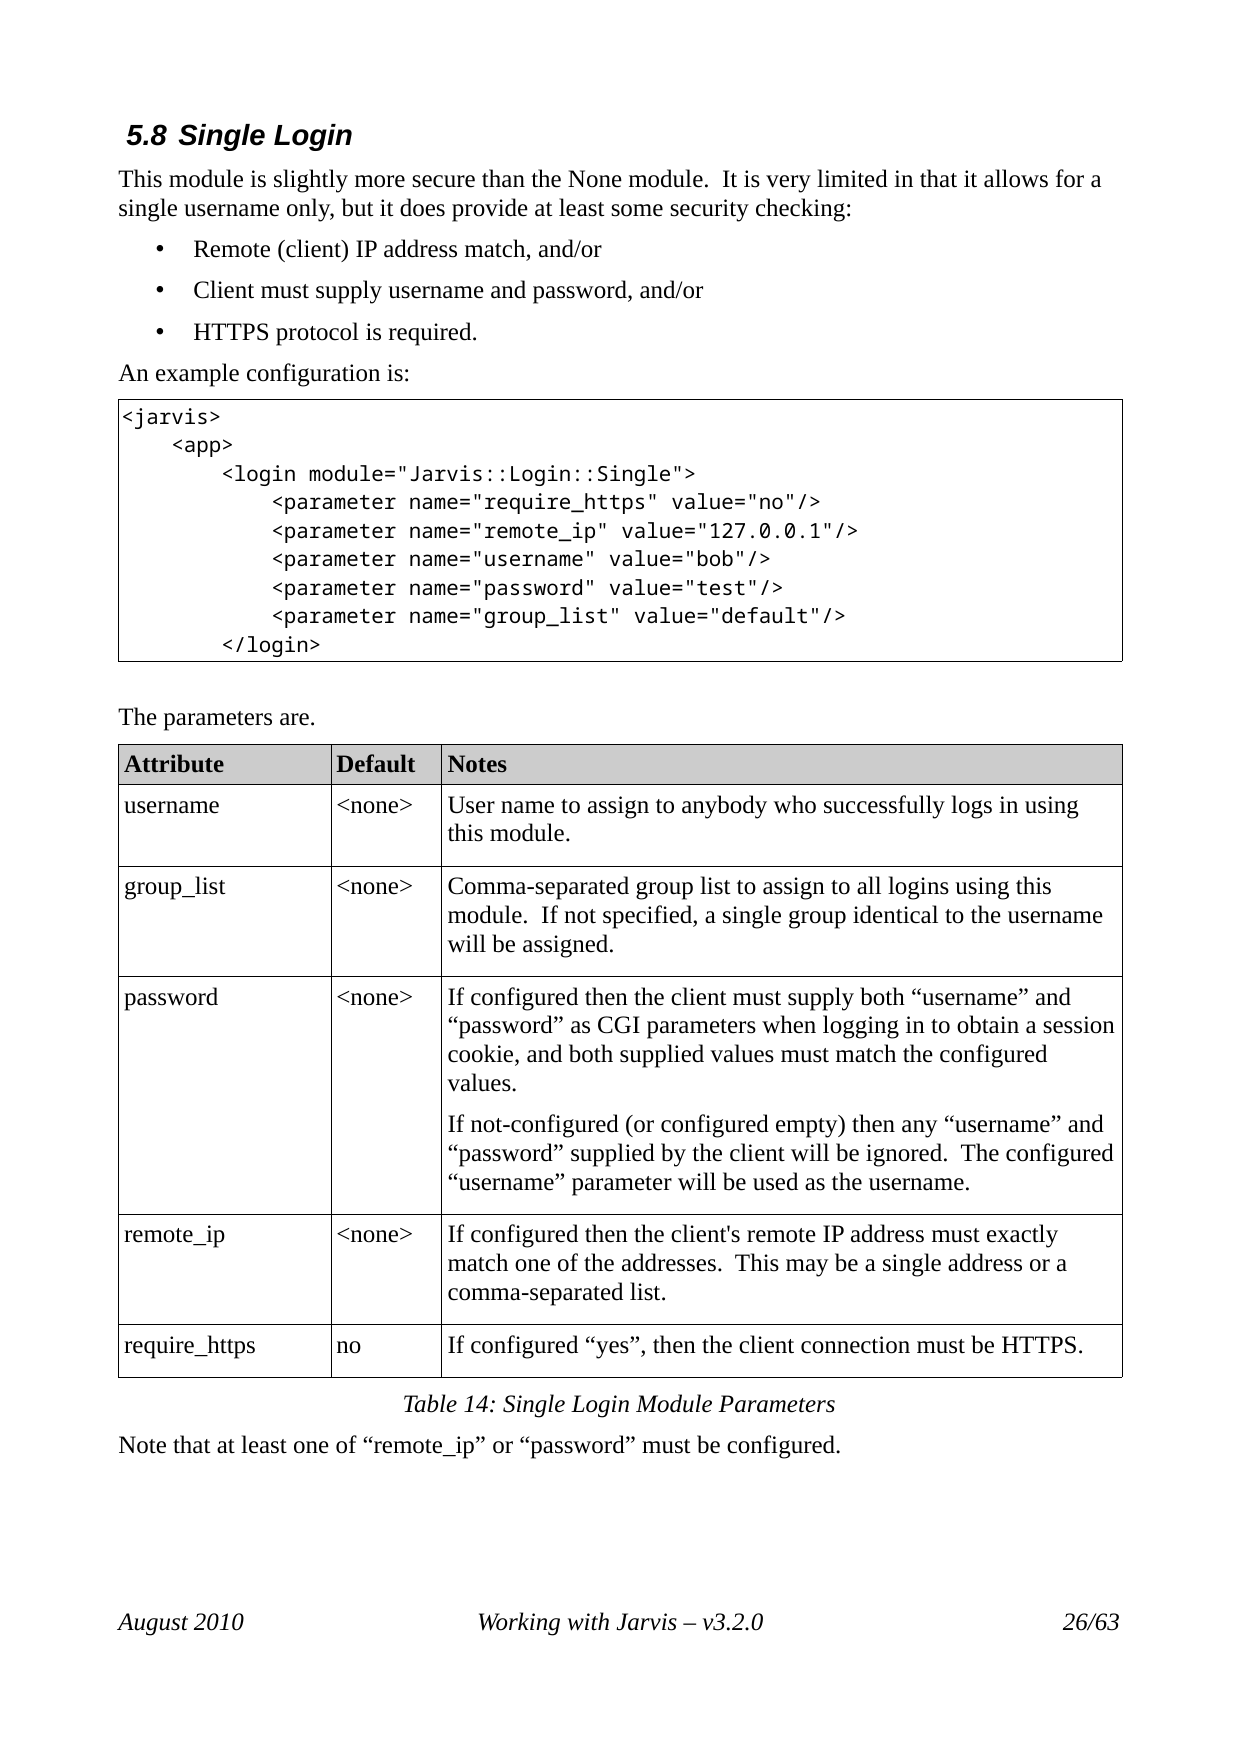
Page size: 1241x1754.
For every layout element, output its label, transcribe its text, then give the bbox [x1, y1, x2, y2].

text <app> [119, 428, 1122, 456]
text </login> [119, 627, 1122, 661]
list HTTPS protocol is required. [156, 317, 1122, 345]
table_cell <none> [332, 977, 441, 1214]
list Remote (client) IP address match, and/or [156, 234, 1122, 263]
table_header Attribute [119, 745, 331, 784]
table_cell remote_ip [119, 1215, 331, 1324]
text <parameter name="require_https" value="no"/> [119, 484, 1122, 513]
table_cell <none> [332, 867, 441, 976]
table_cell If configured “yes”, then the client connection must be HTTPS. [442, 1325, 1122, 1377]
table_cell If configured then the client must supply both “username” and “password” as CGI parameters when logging in to obtain a session cookie, and both supplied values must match the configured values. If not-configured (or configured empty) then any “username” and “password” supplied by the client will be ignored. The configured “username” parameter will be used as the username. [442, 977, 1122, 1214]
subtitle Single Login [118, 118, 1122, 152]
table_cell require_https [119, 1325, 331, 1377]
table_cell no [332, 1325, 441, 1377]
text An example configuration is: [118, 358, 1122, 387]
table_cell <none> [332, 1215, 441, 1324]
table_cell <none> [332, 785, 441, 866]
table_cell password [119, 977, 331, 1214]
text Note that at least one of “remote_ip” or “password” must be configured. [118, 1431, 1122, 1459]
table_cell username [119, 785, 331, 866]
table_cell group_list [119, 867, 331, 976]
table_header Default [332, 745, 441, 784]
text This module is slightly more secure than the None module. It is very limited in that it allows for a single username only, but it does provide at least some security checking: [118, 164, 1122, 222]
text <parameter name="password" value="test"/> [119, 570, 1122, 598]
text <parameter name="group_list" value="default"/> [119, 598, 1122, 627]
table_header Notes [442, 745, 1122, 784]
list Client must supply username and password, and/or [156, 275, 1122, 304]
table_cell If configured then the client's remote IP address must exactly match one of the addresses. This may be a single address or a comma-separated list. [442, 1215, 1122, 1324]
text <login module="Jarvis::Login::Single"> [119, 456, 1122, 484]
table_cell User name to assign to anybody who successfully logs in using this module. [442, 785, 1122, 866]
text <parameter name="username" value="bob"/> [119, 541, 1122, 570]
text <jarvis> [119, 400, 1122, 428]
table_cell Comma-separated group list to assign to all logins using this module. If not specified, a single group identical to the username will be assigned. [442, 867, 1122, 976]
text Table 14: Single Login Module Parameters [118, 1389, 1122, 1418]
text <parameter name="remote_ip" value="127.0.0.1"/> [119, 513, 1122, 541]
text The parameters are. [118, 702, 1122, 731]
